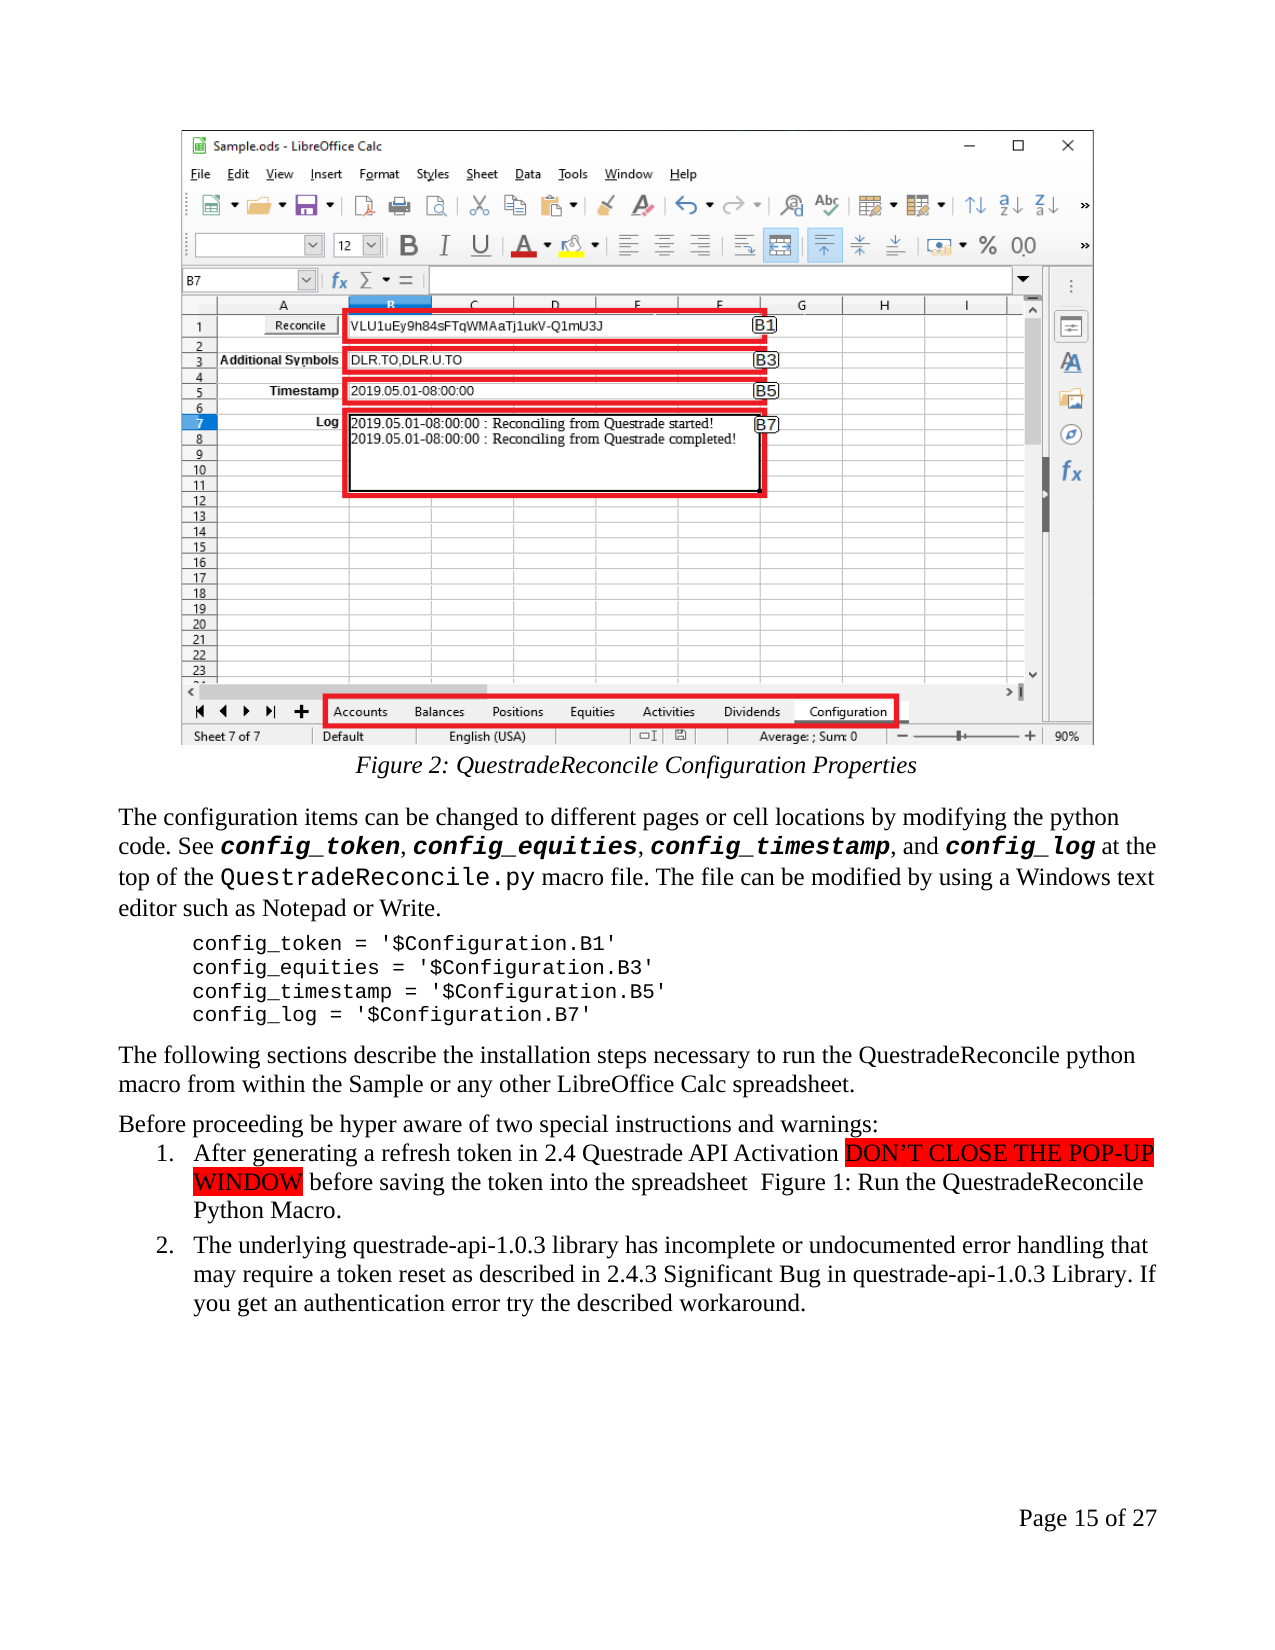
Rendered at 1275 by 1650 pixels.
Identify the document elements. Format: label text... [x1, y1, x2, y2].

text Before proceeding be hyper aware of two special instructions and warnings: [118, 1109, 1157, 1138]
list The underlying questrade-api-1.0.3 library has incomplete or undocumented error handling that may require a token reset as described in 2.4.3 Significant Bug in questrade-api-1.0.3 Library. If you get an authentication error try the described workaround. [156, 1230, 1157, 1316]
list After generating a refresh token in 2.4 Questrade API Activation DON’T CLOSE THE POP-UP WINDOW before saving the token into the spreadsheet Figure 1: Run the QuestradeReconcile Python Macro. [156, 1138, 1157, 1224]
text config_equities = '$Configuration.B3' [192, 957, 1157, 981]
text config_log = '$Configuration.B7' [192, 1004, 1157, 1028]
text The configuration items can be changed to different pages or cell locations by modifying the python code. See config_token, config_equities, config_timestamp, and config_log at the top of the QuestradeReconcile.py macro file. The file can be modified by using a Windows text editor such as Notepad or Write. [118, 802, 1157, 922]
text The following sections describe the installation steps necessary to run the QuestradeReconcile python macro from within the Sample or any other LibreOffice Calc spreadsheet. [118, 1040, 1157, 1097]
text config_timestamp = '$Configuration.B5' [192, 981, 1157, 1004]
text Figure 2: QuestradeReconcile Configuration Properties [182, 745, 1093, 779]
text config_token = '$Configuration.B1' [192, 933, 1157, 957]
